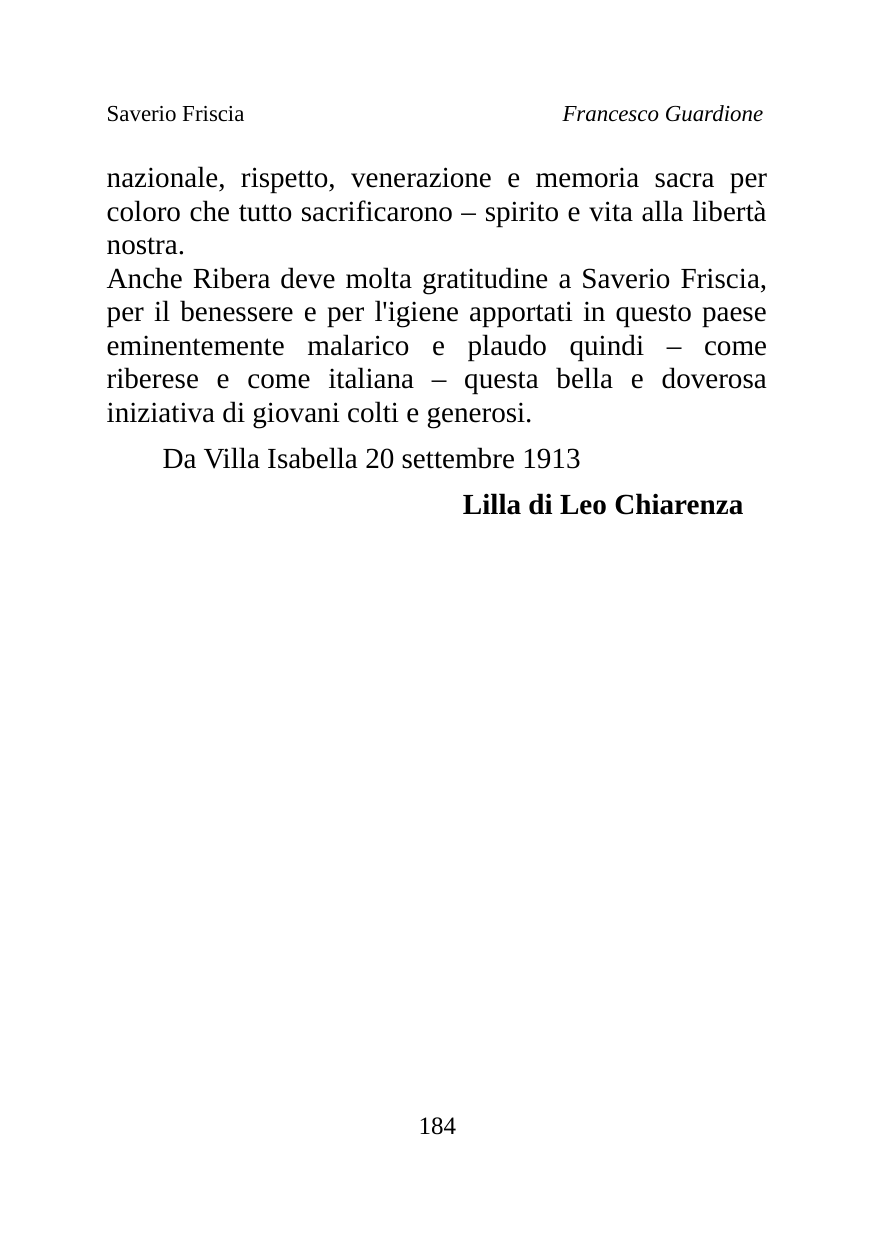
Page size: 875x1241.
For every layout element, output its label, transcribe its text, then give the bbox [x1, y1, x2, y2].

text nazionale, rispetto, venerazione e memoria sacra per coloro che tutto sacrificarono – spirito e vita alla libertà nostra. [106, 160, 768, 261]
text Lilla di Leo Chiarenza [106, 487, 768, 521]
text Anche Ribera deve molta gratitudine a Saverio Friscia, per il benessere e per l'igiene apportati in questo paese eminentemente malarico e plaudo quindi – come riberese e come italiana – questa bella e doverosa iniziativa di giovani colti e generosi. [106, 261, 768, 429]
text Da Villa Isabella 20 settembre 1913 [106, 441, 768, 475]
